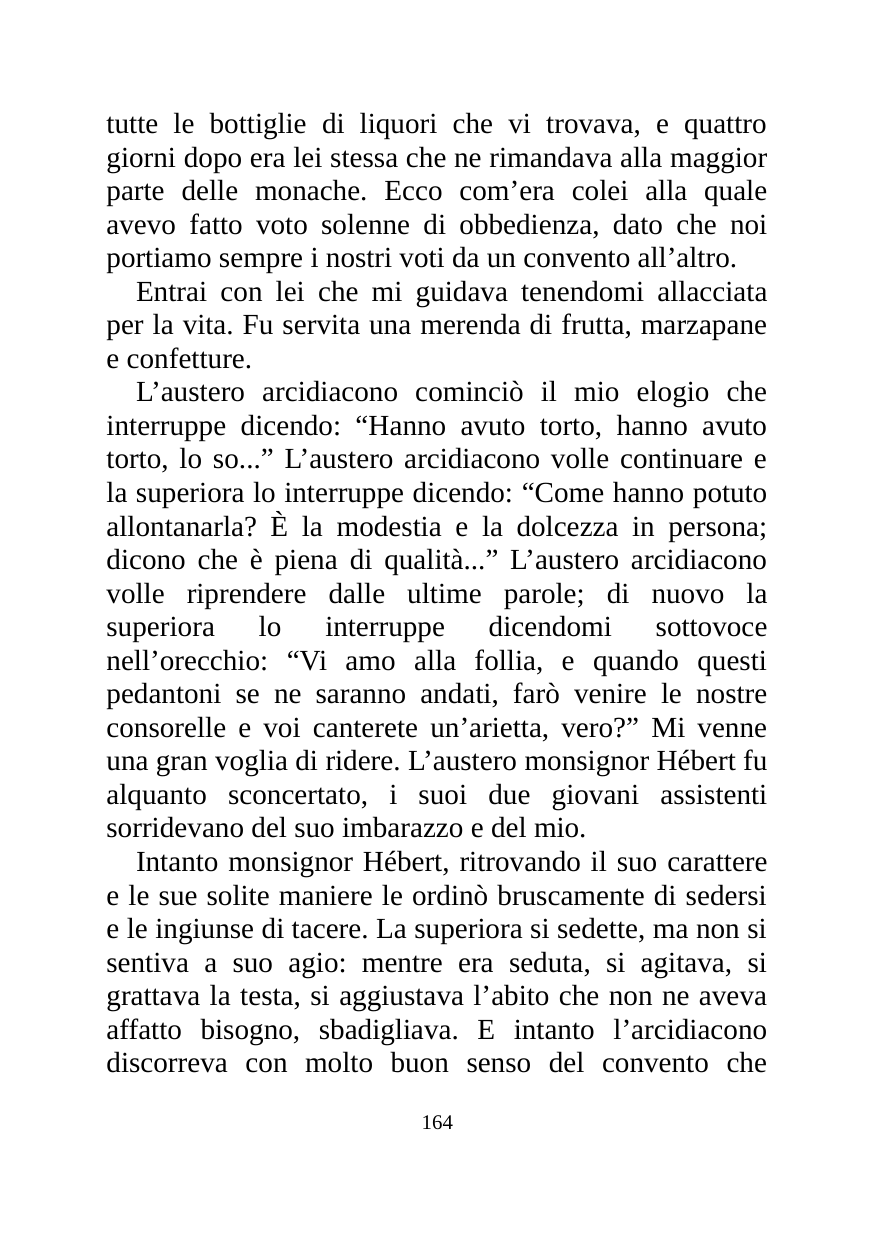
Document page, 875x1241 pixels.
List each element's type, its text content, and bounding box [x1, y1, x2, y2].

text Intanto monsignor Hébert, ritrovando il suo carattere e le sue solite maniere le ordinò bruscamente di sedersi e le ingiunse di tacere. La superiora si sedette, ma non si sentiva a suo agio: mentre era seduta, si agitava, si grattava la testa, si aggiustava l’abito che non ne aveva affatto bisogno, sbadigliava. E intanto l’arcidiacono discorreva con molto buon senso del convento che [106, 844, 768, 1079]
text tutte le bottiglie di liquori che vi trovava, e quattro giorni dopo era lei stessa che ne rimandava alla maggior parte delle monache. Ecco com’era colei alla quale avevo fatto voto solenne di obbedienza, dato che noi portiamo sempre i nostri voti da un convento all’altro. [106, 106, 768, 274]
text L’austero arcidiacono cominciò il mio elogio che interruppe dicendo: “Hanno avuto torto, hanno avuto torto, lo so...” L’austero arcidiacono volle continuare e la superiora lo interruppe dicendo: “Come hanno potuto allontanarla? È la modestia e la dolcezza in persona; dicono che è piena di qualità...” L’austero arcidiacono volle riprendere dalle ultime parole; di nuovo la superiora lo interruppe dicendomi sottovoce nell’orecchio: “Vi amo alla follia, e quando questi pedantoni se ne saranno andati, farò venire le nostre consorelle e voi canterete un’arietta, vero?” Mi venne una gran voglia di ridere. L’austero monsignor Hébert fu alquanto sconcertato, i suoi due giovani assistenti sorridevano del suo imbarazzo e del mio. [106, 374, 768, 844]
text Entrai con lei che mi guidava tenendomi allacciata per la vita. Fu servita una merenda di frutta, marzapane e confetture. [106, 274, 768, 374]
